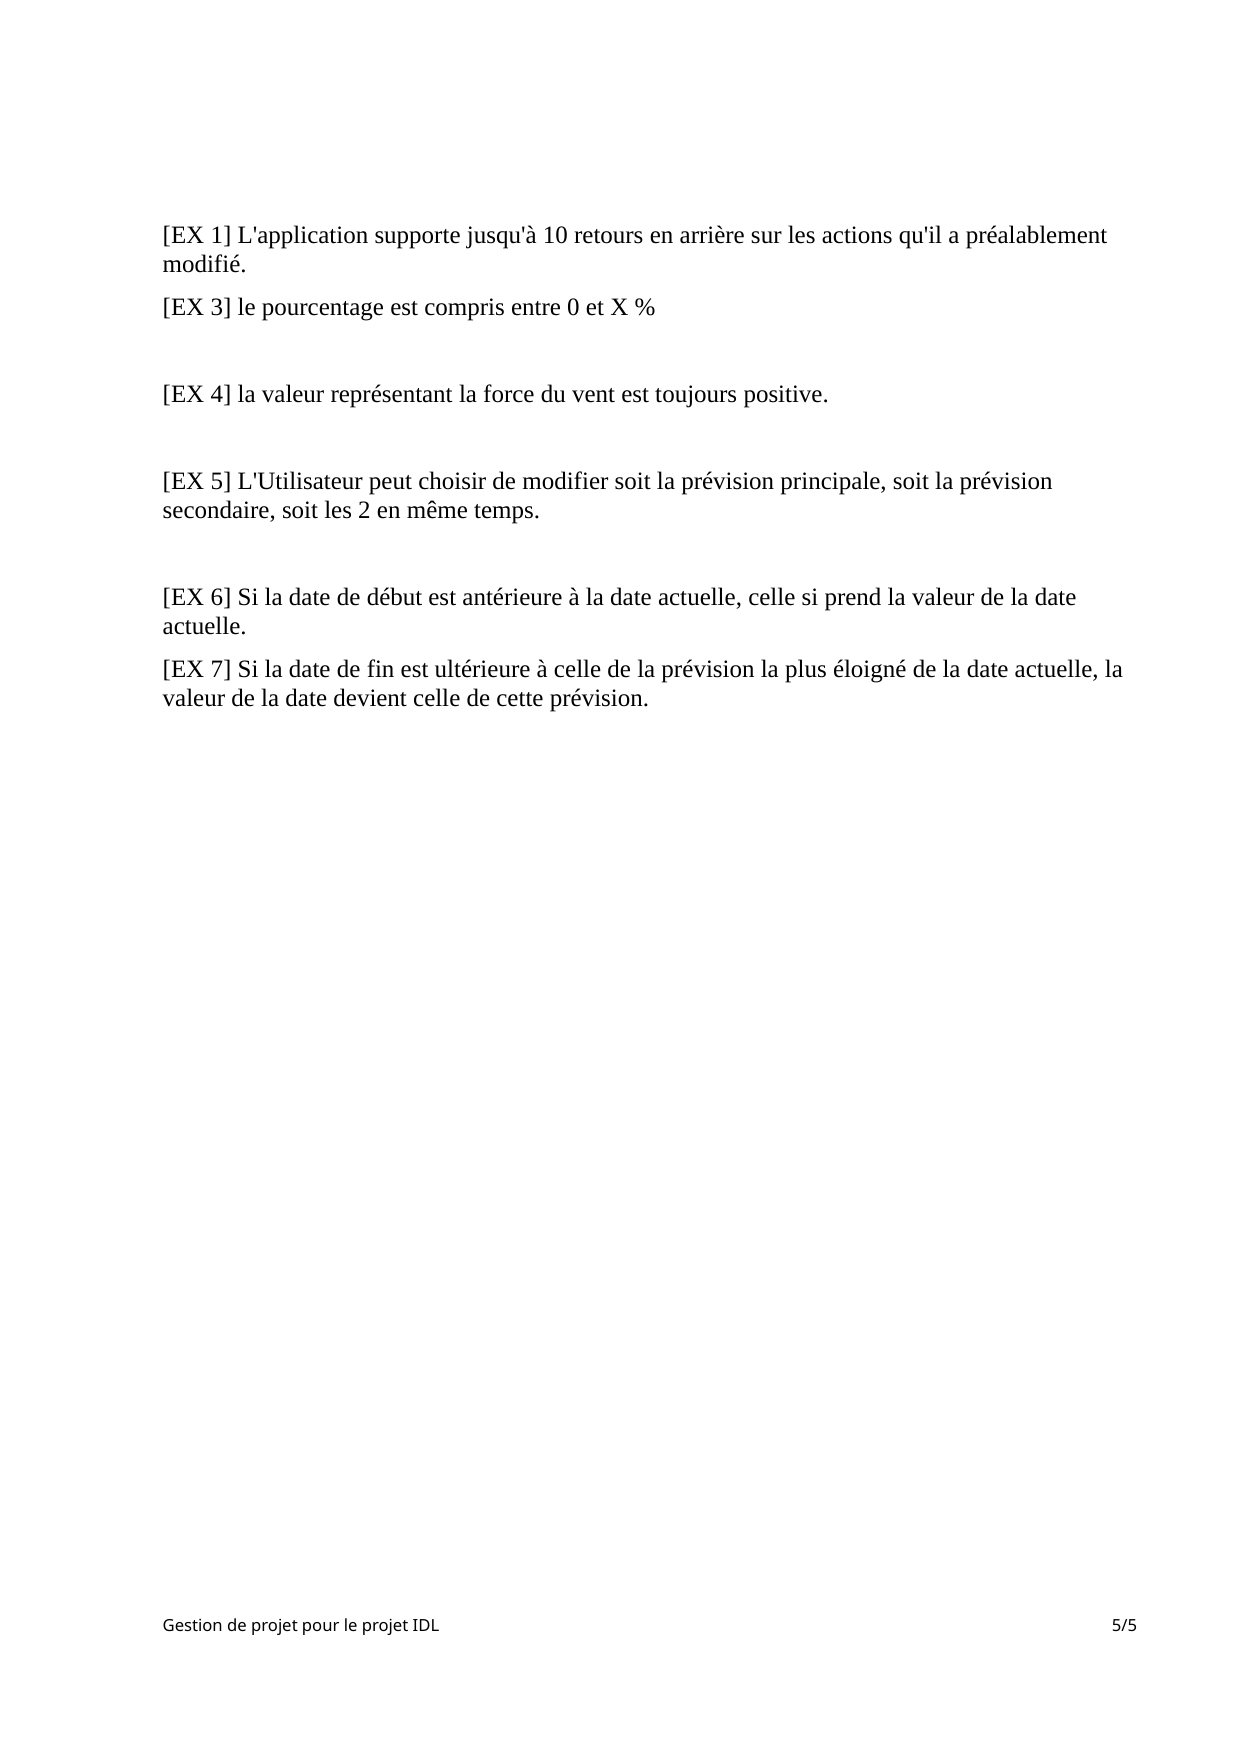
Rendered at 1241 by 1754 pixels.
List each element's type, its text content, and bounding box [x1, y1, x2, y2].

text [EX 1] L'application supporte jusqu'à 10 retours en arrière sur les actions qu'il a préalablement modifié. [162, 220, 1137, 277]
text [EX 4] la valeur représentant la force du vent est toujours positive. [162, 379, 1137, 408]
text [EX 7] Si la date de fin est ultérieure à celle de la prévision la plus éloigné de la date actuelle, la valeur de la date devient celle de cette prévision. [162, 654, 1137, 712]
text [EX 6] Si la date de début est antérieure à la date actuelle, celle si prend la valeur de la date actuelle. [162, 582, 1137, 640]
text [EX 5] L'Utilisateur peut choisir de modifier soit la prévision principale, soit la prévision secondaire, soit les 2 en même temps. [162, 466, 1137, 524]
text [EX 3] le pourcentage est compris entre 0 et X % [162, 292, 1137, 321]
